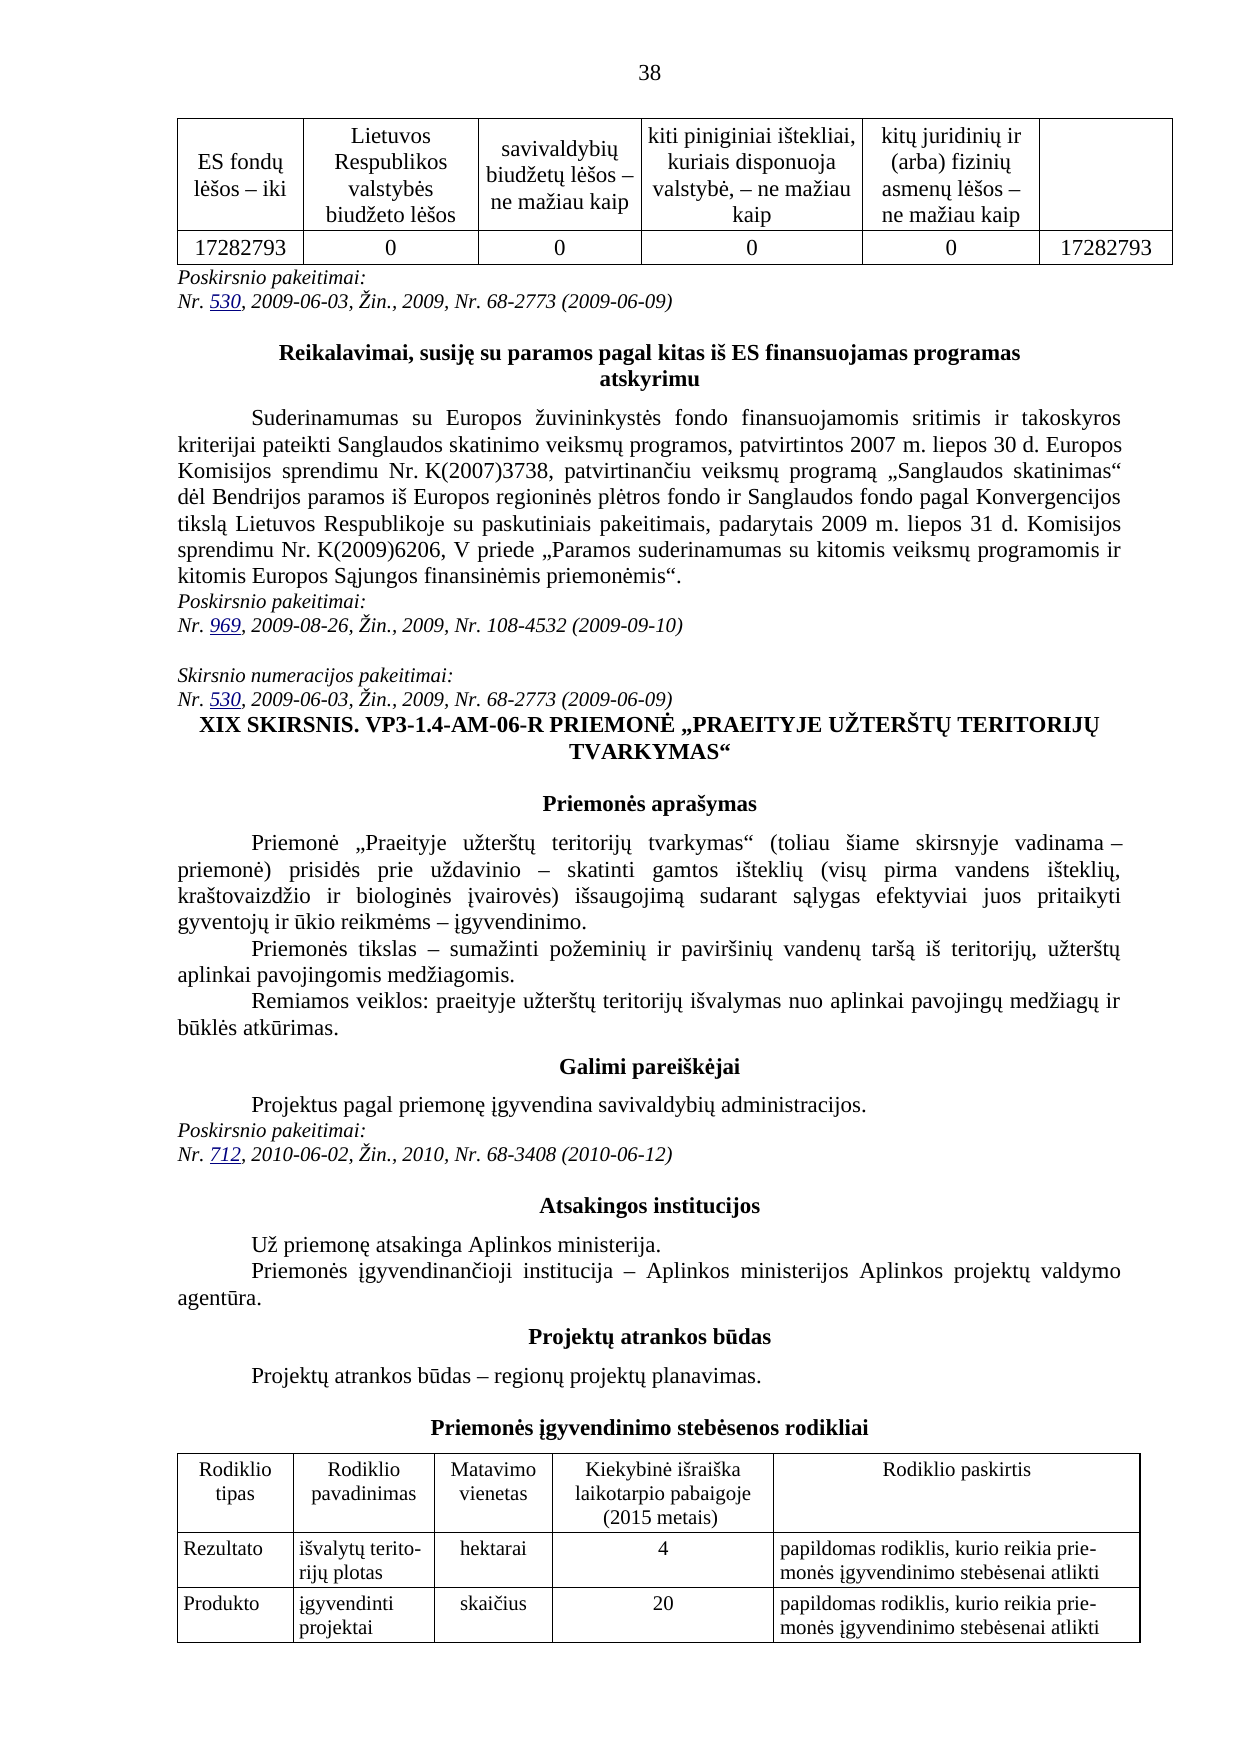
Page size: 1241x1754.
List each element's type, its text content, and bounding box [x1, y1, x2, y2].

table_cell 0 [479, 231, 641, 264]
table_cell įgyvendinti projektai [294, 1588, 434, 1642]
text Remiamos veiklos: praeityje užterštų teritorijų išvalymas nuo aplinkai pavojingų medžiagų ir būklės atkūrimas. [177, 987, 1122, 1040]
text Nr. 969, 2009-08-26, Žin., 2009, Nr. 108-4532 (2009-09-10) [177, 613, 1122, 637]
table_cell savivaldybių biudžetų lėšos – ne mažiau kaip [479, 119, 641, 230]
text Poskirsnio pakeitimai: [177, 589, 1122, 613]
text Nr. 712, 2010-06-02, Žin., 2010, Nr. 68-3408 (2010-06-12) [177, 1142, 1122, 1166]
text Projektų atrankos būdas [177, 1323, 1122, 1349]
text Suderinamumas su Europos žuvininkystės fondo finansuojamomis sritimis ir takoskyros kriterijai pateikti Sanglaudos skatinimo veiksmų programos, patvirtintos 2007 m. liepos 30 d. Europos Komisijos sprendimu Nr. K(2007)3738, patvirtinančiu veiksmų programą „Sanglaudos skatinimas“ dėl Bendrijos paramos iš Europos regioninės plėtros fondo ir Sanglaudos fondo pagal Konvergencijos tikslą Lietuvos Respublikoje su paskutiniais pakeitimais, padarytais 2009 m. liepos 31 d. Komisijos sprendimu Nr. K(2009)6206, V priede „Paramos suderinamumas su kitomis veiksmų programomis ir kitomis Europos Sąjungos finansinėmis priemonėmis“. [177, 404, 1122, 589]
table_cell Produkto [178, 1588, 293, 1642]
text Atsakingos institucijos [177, 1192, 1122, 1219]
text XIX SKIRSNIS. VP3-1.4-AM-06-R PRIEMONĖ „PRAEITYJE UŽTERŠTŲ TERITORIJŲ TVARKYMAS“ [177, 711, 1122, 764]
text Poskirsnio pakeitimai: [177, 265, 1122, 289]
table_cell skaičius [435, 1588, 552, 1642]
text Reikalavimai, susiję su paramos pagal kitas iš ES finansuojamas programas atskyrimu [177, 339, 1122, 392]
table_cell 20 [553, 1588, 773, 1642]
table_header Matavimo vienetas [435, 1454, 552, 1532]
text Nr. 530, 2009-06-03, Žin., 2009, Nr. 68-2773 (2009-06-09) [177, 289, 1122, 313]
table_cell kitų juridinių ir (arba) fizinių asmenų lėšos – ne mažiau kaip [863, 119, 1039, 230]
text Priemonės tikslas – sumažinti požeminių ir paviršinių vandenų taršą iš teritorijų, užterštų aplinkai pavojingomis medžiagomis. [177, 935, 1122, 987]
table_cell 0 [863, 231, 1039, 264]
table_cell papildomas rodiklis, kurio reikia prie­monės įgyvendinimo stebėsenai atlikti [774, 1588, 1139, 1642]
table_header Rodiklio pavadinimas [294, 1454, 434, 1532]
table_cell 0 [304, 231, 478, 264]
table_cell ES fondų lėšos – iki [178, 119, 303, 230]
text Poskirsnio pakeitimai: [177, 1118, 1122, 1142]
table_cell 4 [553, 1533, 773, 1587]
text Priemonės įgyvendinimo stebėsenos rodikliai [177, 1414, 1122, 1441]
text Skirsnio numeracijos pakeitimai: [177, 663, 1122, 687]
table_cell kiti piniginiai ištekliai, kuriais disponuoja valstybė, – ne mažiau kaip [642, 119, 862, 230]
text Projektus pagal priemonę įgyvendina savivaldybių administracijos. [177, 1092, 1122, 1118]
table_cell 0 [642, 231, 862, 264]
table_header Rodiklio tipas [178, 1454, 293, 1532]
table_cell 17282793 [1040, 231, 1172, 264]
table_header Rodiklio paskirtis [774, 1454, 1139, 1532]
table_cell 17282793 [178, 231, 303, 264]
table_header [1040, 119, 1172, 230]
text Priemonės įgyvendinančioji institucija – Aplinkos ministerijos Aplinkos projektų valdymo agentūra. [177, 1258, 1122, 1310]
table_header Kiekybinė išraiška laikotarpio pabaigoje (2015 metais) [553, 1454, 773, 1532]
table_cell išvalytų teri­to­rijų plotas [294, 1533, 434, 1587]
text Priemonė „Praeityje užterštų teritorijų tvarkymas“ (toliau šiame skirsnyje vadinama – priemonė) prisidės prie uždavinio – skatinti gamtos išteklių (visų pirma vandens išteklių, kraštovaizdžio ir biologinės įvairovės) išsaugojimą sudarant sąlygas efektyviai juos pritaikyti gyventojų ir ūkio reikmėms – įgyvendinimo. [177, 829, 1122, 935]
table_cell hektarai [435, 1533, 552, 1587]
table_cell Lietuvos Respublikos valstybės biudžeto lėšos [304, 119, 478, 230]
text Priemonės aprašymas [177, 791, 1122, 817]
text Už priemonę atsakinga Aplinkos ministerija. [177, 1231, 1122, 1258]
table_cell papildomas rodiklis, kurio reikia prie­monės įgyvendinimo stebėsenai atlikti [774, 1533, 1139, 1587]
text Galimi pareiškėjai [177, 1053, 1122, 1079]
text Nr. 530, 2009-06-03, Žin., 2009, Nr. 68-2773 (2009-06-09) [177, 687, 1122, 711]
text Projektų atrankos būdas – regionų projektų planavimas. [177, 1362, 1122, 1388]
table_cell Rezultato [178, 1533, 293, 1587]
